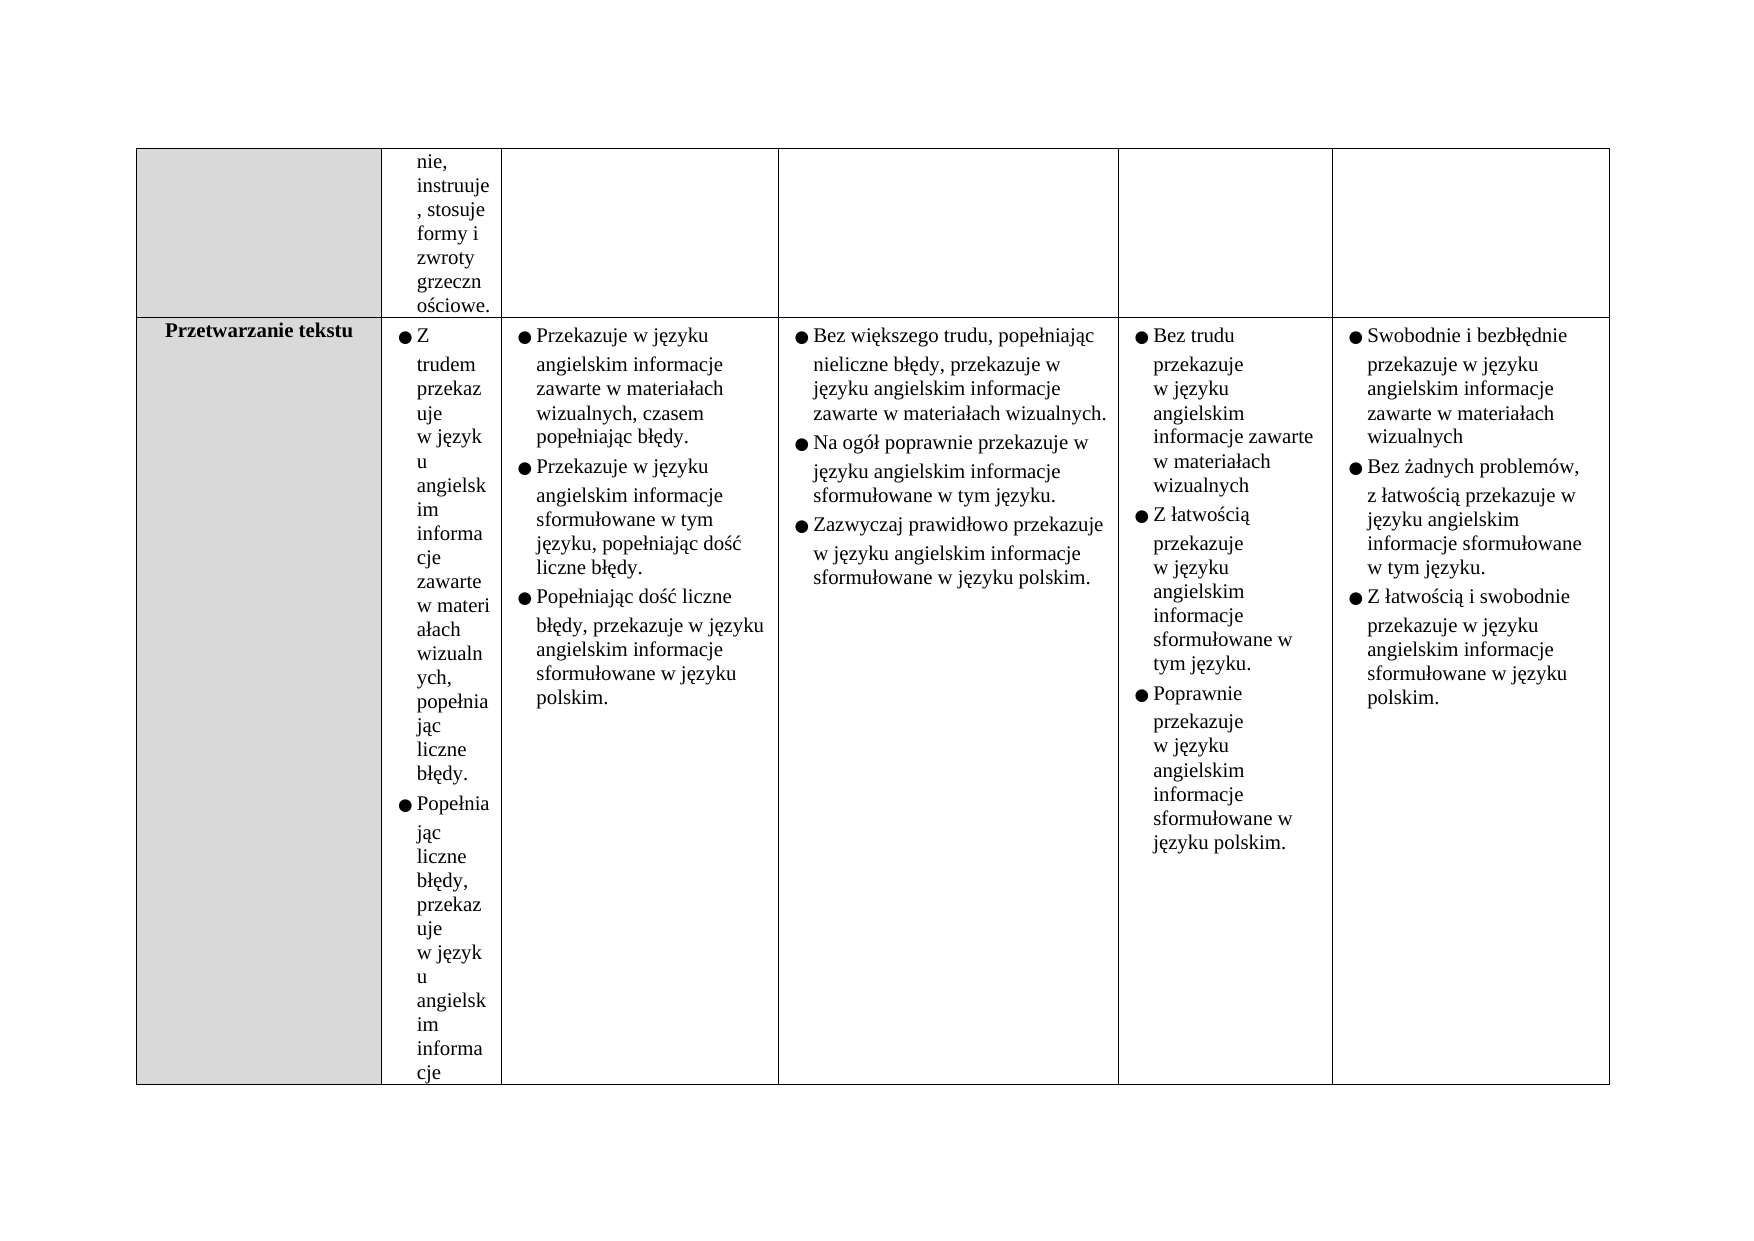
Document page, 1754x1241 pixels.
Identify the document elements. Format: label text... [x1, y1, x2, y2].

table_cell [1333, 149, 1609, 317]
table_cell Przekazuje w języku angielskim informacje zawarte w materiałach wizualnych, czasem popełniając błędy. Przekazuje w języku angielskim informacje sformułowane w tym języku, popełniając dość liczne błędy. Popełniając dość liczne błędy, przekazuje w języku angielskim informacje sformułowane w języku polskim. [502, 318, 778, 1084]
table_cell nie, instruuje, stosuje formy i zwroty grzecznościowe. [382, 149, 501, 317]
table_cell Z trudem przekazuje w języku angielskim informacje zawarte w materiałach wizualnych, popełniając liczne błędy. Popełniając liczne błędy, przekazuje w języku angielskim informacje [382, 318, 501, 1084]
table_cell Przetwarzanie tekstu [137, 318, 381, 1084]
table_cell Bez większego trudu, popełniając nieliczne błędy, przekazuje w języku angielskim informacje zawarte w materiałach wizualnych. Na ogół poprawnie przekazuje w języku angielskim informacje sformułowane w tym języku. Zazwyczaj prawidłowo przekazuje w języku angielskim informacje sformułowane w języku polskim. [779, 318, 1118, 1084]
table_cell Bez trudu przekazuje w języku angielskim informacje zawarte w materiałach wizualnych Z łatwością przekazuje w języku angielskim informacje sformułowane w tym języku. Poprawnie przekazuje w języku angielskim informacje sformułowane w języku polskim. [1119, 318, 1332, 1084]
table_cell [502, 149, 778, 317]
table_cell [137, 149, 381, 317]
table_cell Swobodnie i bezbłędnie przekazuje w języku angielskim informacje zawarte w materiałach wizualnych Bez żadnych problemów, z łatwością przekazuje w języku angielskim informacje sformułowane w tym języku. Z łatwością i swobodnie przekazuje w języku angielskim informacje sformułowane w języku polskim. [1333, 318, 1609, 1084]
table_cell [779, 149, 1118, 317]
table_cell [1119, 149, 1332, 317]
